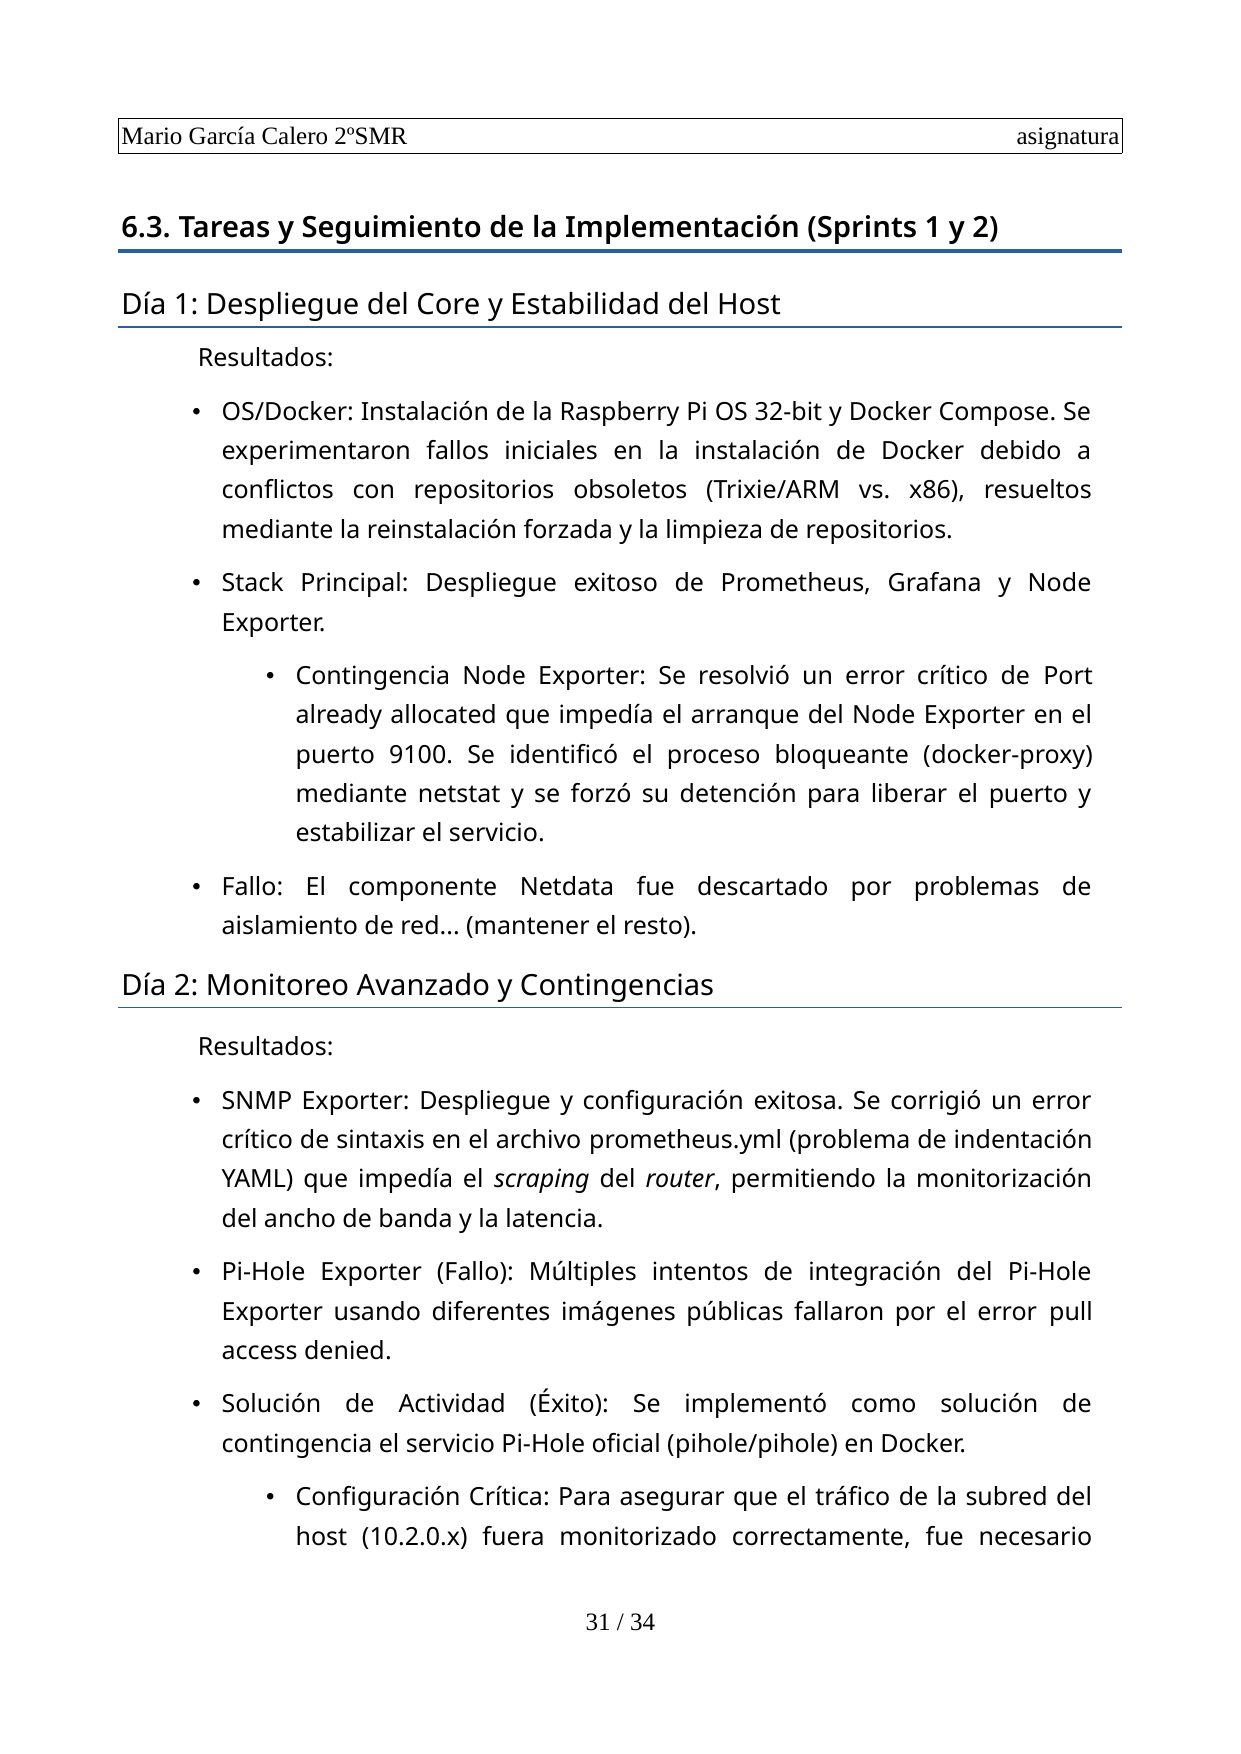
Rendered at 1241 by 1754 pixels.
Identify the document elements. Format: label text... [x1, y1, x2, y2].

list Contingencia Node Exporter: Se resolvió un error crítico de Port already allocated que impedía el arranque del Node Exporter en el puerto 9100. Se identificó el proceso bloqueante (docker-proxy) mediante netstat y se forzó su detención para liberar el puerto y estabilizar el servicio. [266, 658, 1093, 849]
list OS/Docker: Instalación de la Raspberry Pi OS 32-bit y Docker Compose. Se experimentaron fallos iniciales en la instalación de Docker debido a conflictos con repositorios obsoletos (Trixie/ARM vs. x86), resueltos mediante la reinstalación forzada y la limpieza de repositorios. [192, 394, 1093, 545]
list Configuración Crítica: Para asegurar que el tráfico de la subred del host (10.2.0.x) fuera monitorizado correctamente, fue necesario [266, 1479, 1093, 1552]
subtitle 6.3. Tareas y Seguimiento de la Implementación (Sprints 1 y 2) [118, 203, 1122, 249]
subtitle Día 2: Monitoreo Avanzado y Contingencias [118, 961, 1122, 1007]
text Resultados: [148, 340, 1093, 374]
text Resultados: [148, 1029, 1093, 1063]
list Solución de Actividad (Éxito): Se implementó como solución de contingencia el servicio Pi-Hole oficial (pihole/pihole) en Docker. [192, 1386, 1093, 1459]
subtitle Día 1: Despliegue del Core y Estabilidad del Host [118, 281, 1122, 326]
list Pi-Hole Exporter (Fallo): Múltiples intentos de integración del Pi-Hole Exporter usando diferentes imágenes públicas fallaron por el error pull access denied. [192, 1254, 1093, 1366]
list SNMP Exporter: Despliegue y configuración exitosa. Se corrigió un error crítico de sintaxis en el archivo prometheus.yml (problema de indentación YAML) que impedía el scraping del router, permitiendo la monitorización del ancho de banda y la latencia. [192, 1083, 1093, 1234]
list Fallo: El componente Netdata fue descartado por problemas de aislamiento de red... (mantener el resto). [192, 868, 1093, 942]
list Stack Principal: Despliegue exitoso de Prometheus, Grafana y Node Exporter. [192, 565, 1093, 638]
